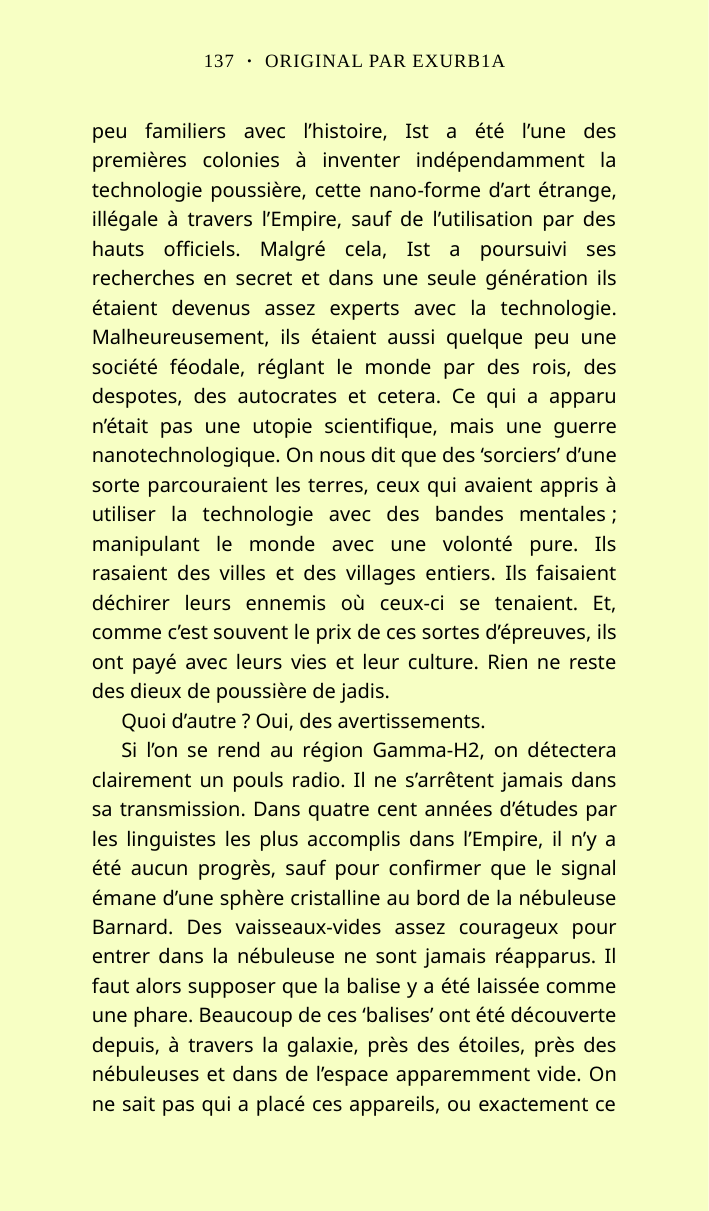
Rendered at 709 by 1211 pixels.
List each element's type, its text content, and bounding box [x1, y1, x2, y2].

text Quoi d’autre ? Oui, des avertissements. [92, 704, 617, 734]
text peu familiers avec l’histoire, Ist a été l’une des premières colonies à inventer indépendamment la technologie poussière, cette nano‑forme d’art étrange, illégale à travers l’Empire, sauf de l’utilisation par des hauts officiels. Malgré cela, Ist a poursuivi ses recherches en secret et dans une seule génération ils étaient devenus assez experts avec la technologie. Malheureusement, ils étaient aussi quelque peu une société féodale, réglant le monde par des rois, des despotes, des autocrates et cetera. Ce qui a apparu n’était pas une utopie scientifique, mais une guerre nanotechnologique. On nous dit que des ‘sorciers’ d’une sorte parcouraient les terres, ceux qui avaient appris à utiliser la technologie avec des bandes mentales ; manipulant le monde avec une volonté pure. Ils rasaient des villes et des villages entiers. Ils faisaient déchirer leurs ennemis où ceux-ci se tenaient. Et, comme c’est souvent le prix de ces sortes d’épreuves, ils ont payé avec leurs vies et leur culture. Rien ne reste des dieux de poussière de jadis. [92, 115, 617, 704]
text Si l’on se rend au région Gamma-H2, on détectera clairement un pouls radio. Il ne s’arrêtent jamais dans sa transmission. Dans quatre cent années d’études par les linguistes les plus accomplis dans l’Empire, il n’y a été aucun progrès, sauf pour confirmer que le signal émane d’une sphère cristalline au bord de la nébuleuse Barnard. Des vaisseaux-vides assez courageux pour entrer dans la nébuleuse ne sont jamais réapparus. Il faut alors supposer que la balise y a été laissée comme une phare. Beaucoup de ces ‘balises’ ont été découverte depuis, à travers la galaxie, près des étoiles, près des nébuleuses et dans de l’espace apparemment vide. On ne sait pas qui a placé ces appareils, ou exactement ce [92, 734, 617, 1117]
